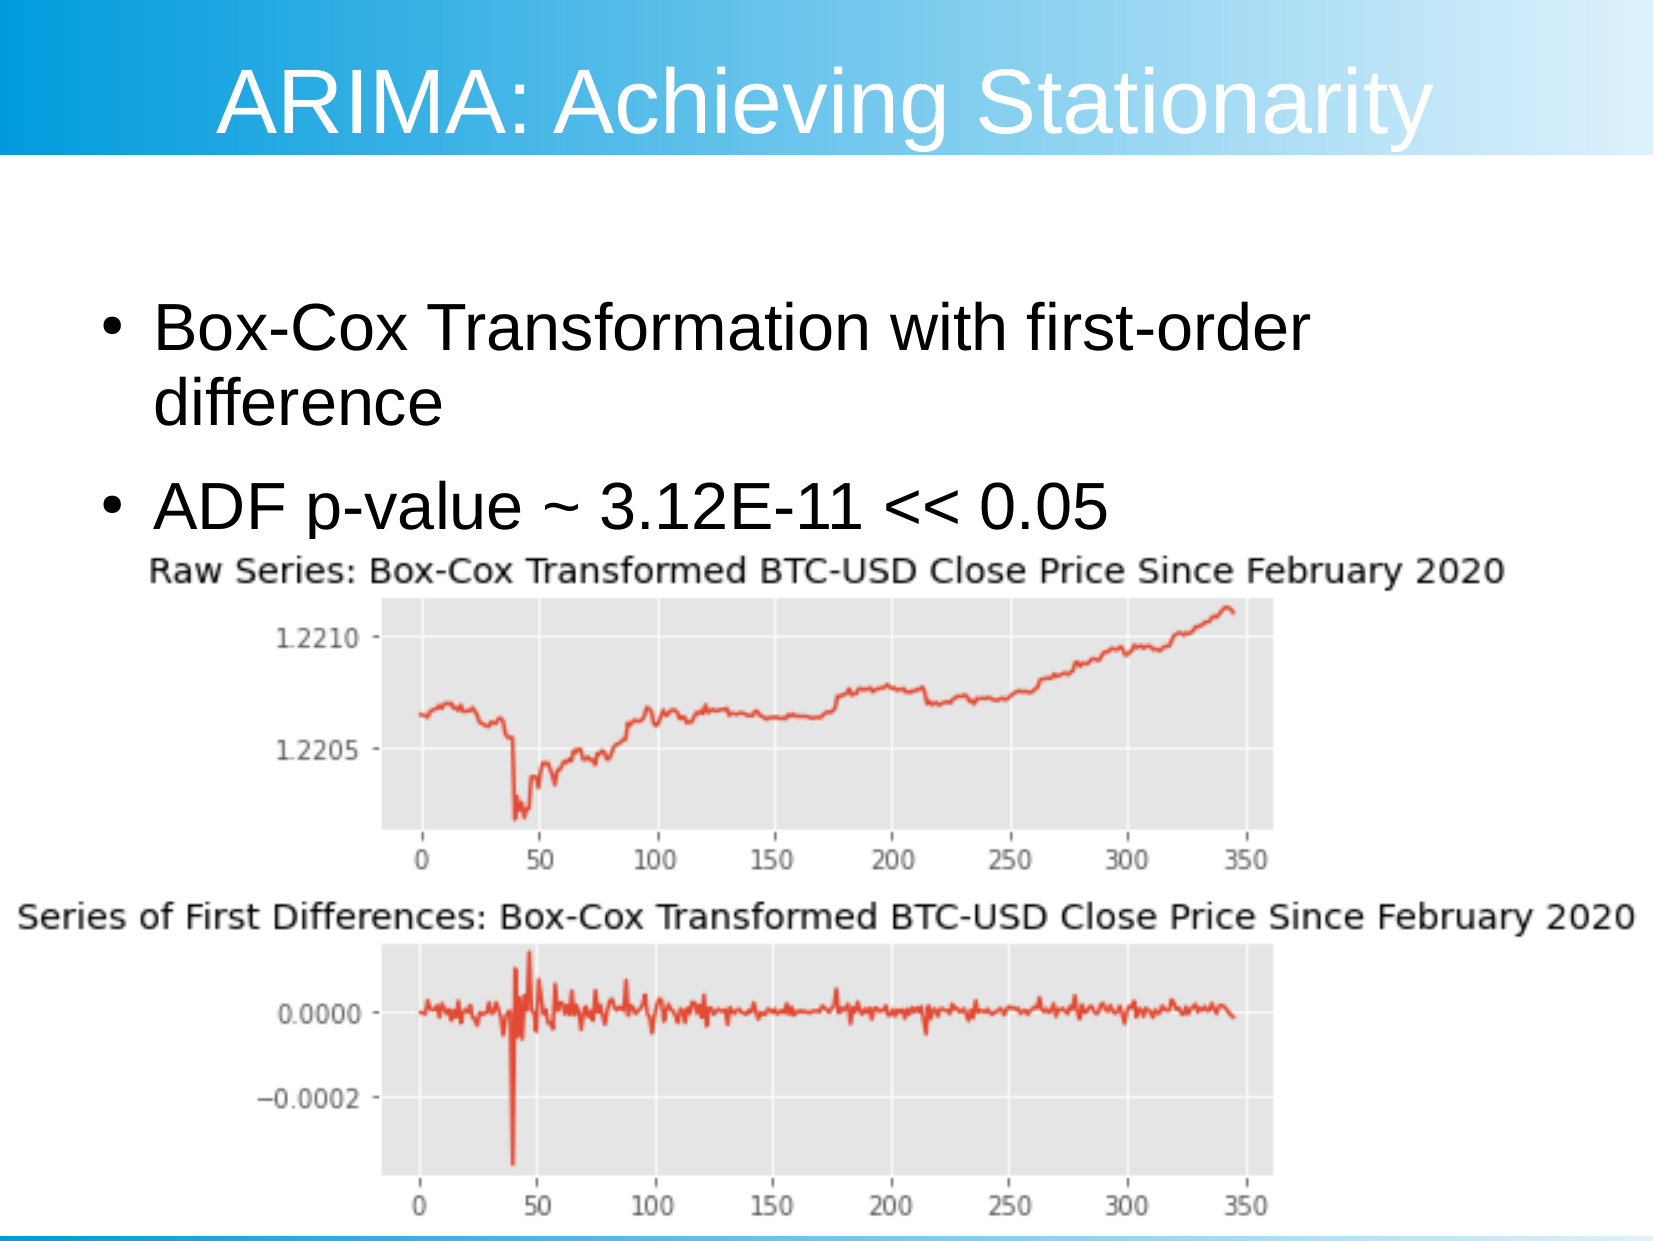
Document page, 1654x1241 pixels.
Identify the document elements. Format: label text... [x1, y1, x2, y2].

list Box-Cox Transformation with first-order difference ADF p-value ~ 3.12E-11 << 0.05 [82, 290, 1571, 539]
title ARIMA: Achieving Stationarity [82, 49, 1571, 155]
picture [0, 539, 1654, 1241]
